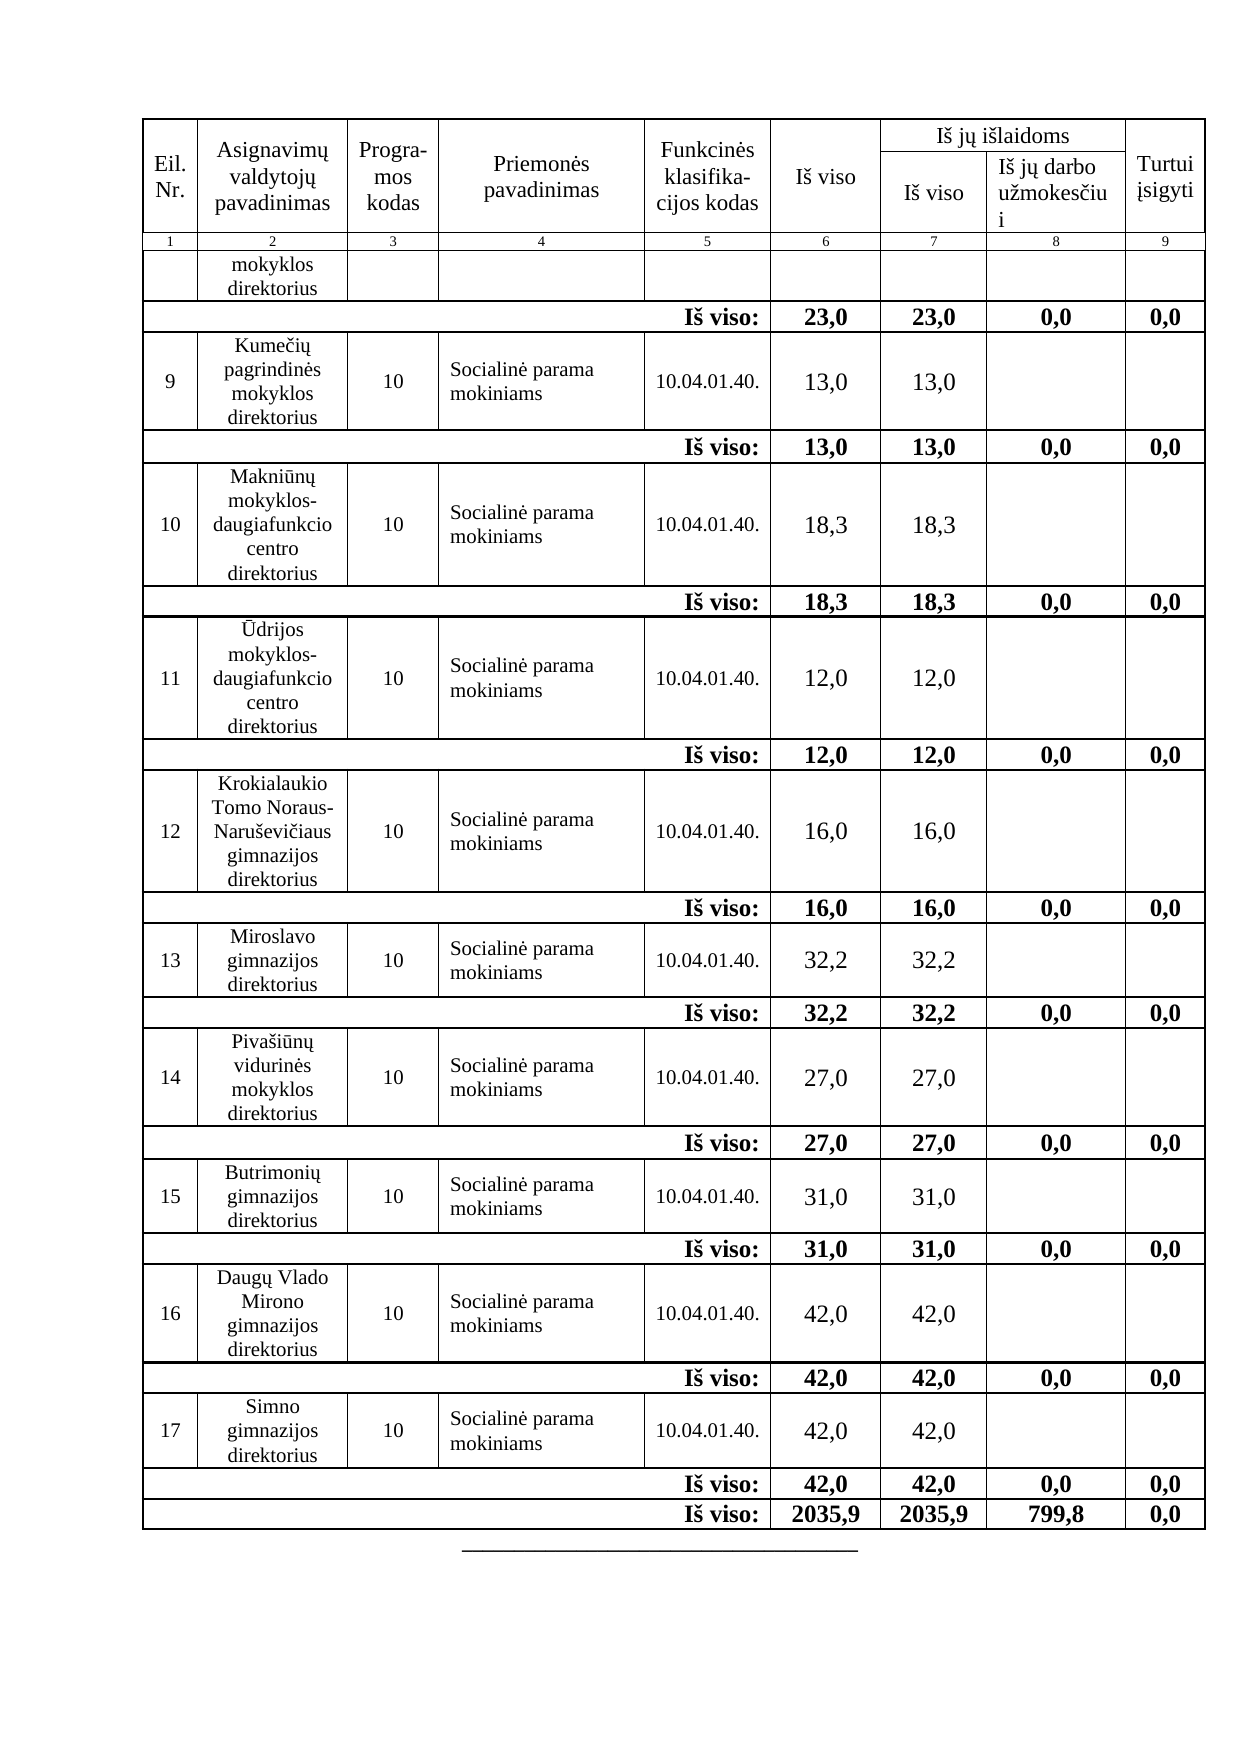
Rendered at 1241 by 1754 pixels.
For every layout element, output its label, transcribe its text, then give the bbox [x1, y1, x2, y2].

table_cell [881, 251, 986, 300]
table_cell [987, 1029, 1125, 1125]
table_cell 0,0 [1126, 740, 1204, 768]
table_cell 31,0 [881, 1160, 986, 1232]
table_cell 0,0 [987, 1364, 1125, 1392]
table_cell 13 [144, 924, 197, 996]
table_cell 42,0 [881, 1469, 986, 1497]
table_cell [1126, 1265, 1204, 1361]
table_cell 9 [1126, 233, 1205, 250]
table_cell 18,3 [771, 464, 880, 584]
table_cell 32,2 [771, 998, 880, 1027]
table_header Priemonės pavadinimas [439, 120, 644, 232]
table_cell Iš viso [881, 152, 986, 232]
table_cell 23,0 [881, 302, 986, 331]
table_cell 14 [144, 1029, 197, 1125]
table_cell 10.04.01.40. [645, 771, 770, 891]
table_cell 27,0 [771, 1127, 880, 1158]
table_cell 0,0 [987, 1469, 1125, 1497]
table_cell [987, 618, 1125, 738]
table_cell 10.04.01.40. [645, 1394, 770, 1467]
table_cell [1126, 771, 1204, 891]
table_cell 27,0 [771, 1029, 880, 1125]
table_cell Simno gimnazijos direktorius [198, 1394, 347, 1467]
table_cell 799,8 [987, 1500, 1125, 1528]
table_cell [1126, 1029, 1204, 1125]
table_cell Miroslavo gimnazijos direktorius [198, 924, 347, 996]
table_cell Iš viso: [144, 587, 770, 615]
table_header Eil. Nr. [144, 120, 197, 232]
table_cell 42,0 [881, 1364, 986, 1392]
table_cell 10.04.01.40. [645, 1160, 770, 1232]
table_cell Krokialaukio Tomo Noraus-Naruševičiaus gimnazijos direktorius [198, 771, 347, 891]
table_cell 16,0 [881, 771, 986, 891]
table_cell 27,0 [881, 1029, 986, 1125]
table_cell [987, 251, 1125, 300]
table_cell Socialinė parama mokiniams [439, 1029, 644, 1125]
table_cell 0,0 [987, 893, 1125, 922]
table_cell Iš viso: [144, 1500, 770, 1528]
table_cell 8 [987, 233, 1125, 250]
table_header Asignavimų valdytojų pavadinimas [198, 120, 347, 232]
table_cell 13,0 [881, 333, 986, 429]
table_header Iš viso [771, 120, 880, 232]
table_header Progra-mos kodas [348, 120, 438, 232]
table_cell Iš viso: [144, 998, 770, 1027]
table_cell 12 [144, 771, 197, 891]
table_cell 32,2 [881, 998, 986, 1027]
table_cell 0,0 [1126, 893, 1204, 922]
table_cell 31,0 [881, 1234, 986, 1263]
table_header Funkcinės klasifika-cijos kodas [645, 120, 770, 232]
table_cell Socialinė parama mokiniams [439, 1265, 644, 1361]
table_cell 4 [439, 233, 644, 250]
table_cell 0,0 [1126, 431, 1204, 462]
table_header Turtui įsigyti [1126, 120, 1204, 232]
table_cell Iš viso: [144, 1364, 770, 1392]
table_cell Socialinė parama mokiniams [439, 333, 644, 429]
table_cell 10 [348, 1394, 438, 1467]
table_cell Iš viso: [144, 1127, 770, 1158]
table_cell 10 [348, 464, 438, 584]
table_cell 27,0 [881, 1127, 986, 1158]
table_cell [144, 251, 197, 300]
table_cell [1126, 924, 1204, 996]
table_cell 16,0 [771, 893, 880, 922]
table_cell 42,0 [771, 1469, 880, 1497]
table_cell Daugų Vlado Mirono gimnazijos direktorius [198, 1265, 347, 1361]
table_cell 10.04.01.40. [645, 1029, 770, 1125]
table_cell 0,0 [1126, 302, 1204, 331]
table_cell 18,3 [881, 587, 986, 615]
table_cell 18,3 [771, 587, 880, 615]
table_cell 7 [881, 233, 986, 250]
table_cell 2 [198, 233, 347, 250]
table_cell [987, 1394, 1125, 1467]
table_cell 0,0 [987, 740, 1125, 768]
table_cell 42,0 [771, 1364, 880, 1392]
table_cell [987, 771, 1125, 891]
table_cell 32,2 [771, 924, 880, 996]
table_cell 18,3 [881, 464, 986, 584]
table_cell [1126, 333, 1204, 429]
table_cell [987, 464, 1125, 584]
table_cell 16 [144, 1265, 197, 1361]
table_cell 0,0 [1126, 1364, 1204, 1392]
table_cell 10 [348, 333, 438, 429]
table_cell Socialinė parama mokiniams [439, 464, 644, 584]
table_cell 16,0 [881, 893, 986, 922]
table_cell 42,0 [881, 1265, 986, 1361]
table_cell 0,0 [1126, 1469, 1204, 1497]
table_cell 10 [348, 1160, 438, 1232]
table_cell 0,0 [1126, 998, 1204, 1027]
table_cell 42,0 [771, 1394, 880, 1467]
table_cell 0,0 [1126, 587, 1204, 615]
table_cell Kumečių pagrindinės mokyklos direktorius [198, 333, 347, 429]
table_cell 16,0 [771, 771, 880, 891]
table_cell 0,0 [987, 1234, 1125, 1263]
table_cell 0,0 [1126, 1234, 1204, 1263]
table_cell 2035,9 [881, 1500, 986, 1528]
table_cell 12,0 [881, 618, 986, 738]
table_cell 31,0 [771, 1234, 880, 1263]
table_cell mokyklos direktorius [198, 251, 347, 300]
table_cell [1126, 1394, 1204, 1467]
table_cell [1126, 464, 1204, 584]
table_cell 10.04.01.40. [645, 618, 770, 738]
table_cell 10 [348, 618, 438, 738]
table_cell 42,0 [771, 1265, 880, 1361]
table_cell 5 [645, 233, 770, 250]
table_cell Iš viso: [144, 1234, 770, 1263]
table_cell 13,0 [881, 431, 986, 462]
table_cell 12,0 [771, 618, 880, 738]
table_cell 0,0 [987, 587, 1125, 615]
table_cell [987, 1265, 1125, 1361]
table_cell 31,0 [771, 1160, 880, 1232]
table_cell 13,0 [771, 431, 880, 462]
table_cell 6 [771, 233, 880, 250]
table_cell 11 [144, 618, 197, 738]
table_cell [1126, 1160, 1204, 1232]
table_cell 3 [348, 233, 438, 250]
table_cell [645, 251, 770, 300]
table_cell Socialinė parama mokiniams [439, 1394, 644, 1467]
table_cell [987, 924, 1125, 996]
table_cell 23,0 [771, 302, 880, 331]
table_cell 0,0 [1126, 1500, 1204, 1528]
text ______________________________________ [133, 1530, 1181, 1554]
table_cell 10.04.01.40. [645, 464, 770, 584]
table_cell 10.04.01.40. [645, 333, 770, 429]
table_cell 0,0 [987, 302, 1125, 331]
table_cell 42,0 [881, 1394, 986, 1467]
table_cell 12,0 [771, 740, 880, 768]
table_cell 10 [348, 1029, 438, 1125]
table_cell 13,0 [771, 333, 880, 429]
table_cell 32,2 [881, 924, 986, 996]
table_cell 10 [348, 924, 438, 996]
table_cell [1126, 251, 1204, 300]
table_cell Iš viso: [144, 302, 770, 331]
table_cell 15 [144, 1160, 197, 1232]
table_cell Iš viso: [144, 740, 770, 768]
table_cell 1 [143, 233, 197, 250]
table_cell 10 [348, 1265, 438, 1361]
table_cell 0,0 [987, 998, 1125, 1027]
table_cell 0,0 [987, 431, 1125, 462]
table_header Iš jų išlaidoms [881, 120, 1125, 151]
table_cell 17 [144, 1394, 197, 1467]
table_cell 0,0 [1126, 1127, 1204, 1158]
table_cell 10.04.01.40. [645, 924, 770, 996]
table_cell Iš viso: [144, 431, 770, 462]
table_cell Socialinė parama mokiniams [439, 771, 644, 891]
table_cell Iš viso: [144, 893, 770, 922]
table_cell [987, 333, 1125, 429]
table_cell Makniūnų mokyklos-daugiafunkcio centro direktorius [198, 464, 347, 584]
table_cell [439, 251, 644, 300]
table_cell Butrimonių gimnazijos direktorius [198, 1160, 347, 1232]
table_cell 12,0 [881, 740, 986, 768]
table_cell Socialinė parama mokiniams [439, 618, 644, 738]
table_cell Pivašiūnų vidurinės mokyklos direktorius [198, 1029, 347, 1125]
table_cell [1126, 618, 1204, 738]
table_cell 9 [144, 333, 197, 429]
table_cell Ūdrijos mokyklos-daugiafunkcio centro direktorius [198, 618, 347, 738]
table_cell Socialinė parama mokiniams [439, 924, 644, 996]
table_cell 2035,9 [771, 1500, 880, 1528]
table_cell [771, 251, 880, 300]
table_cell Iš viso: [144, 1469, 770, 1497]
table_cell 10 [348, 771, 438, 891]
table_cell [987, 1160, 1125, 1232]
table_cell 10 [144, 464, 197, 584]
table_cell Socialinė parama mokiniams [439, 1160, 644, 1232]
table_cell Iš jų darbo užmokesčiui [987, 152, 1125, 232]
table_cell 0,0 [987, 1127, 1125, 1158]
table_cell 10.04.01.40. [645, 1265, 770, 1361]
table_cell [348, 251, 438, 300]
